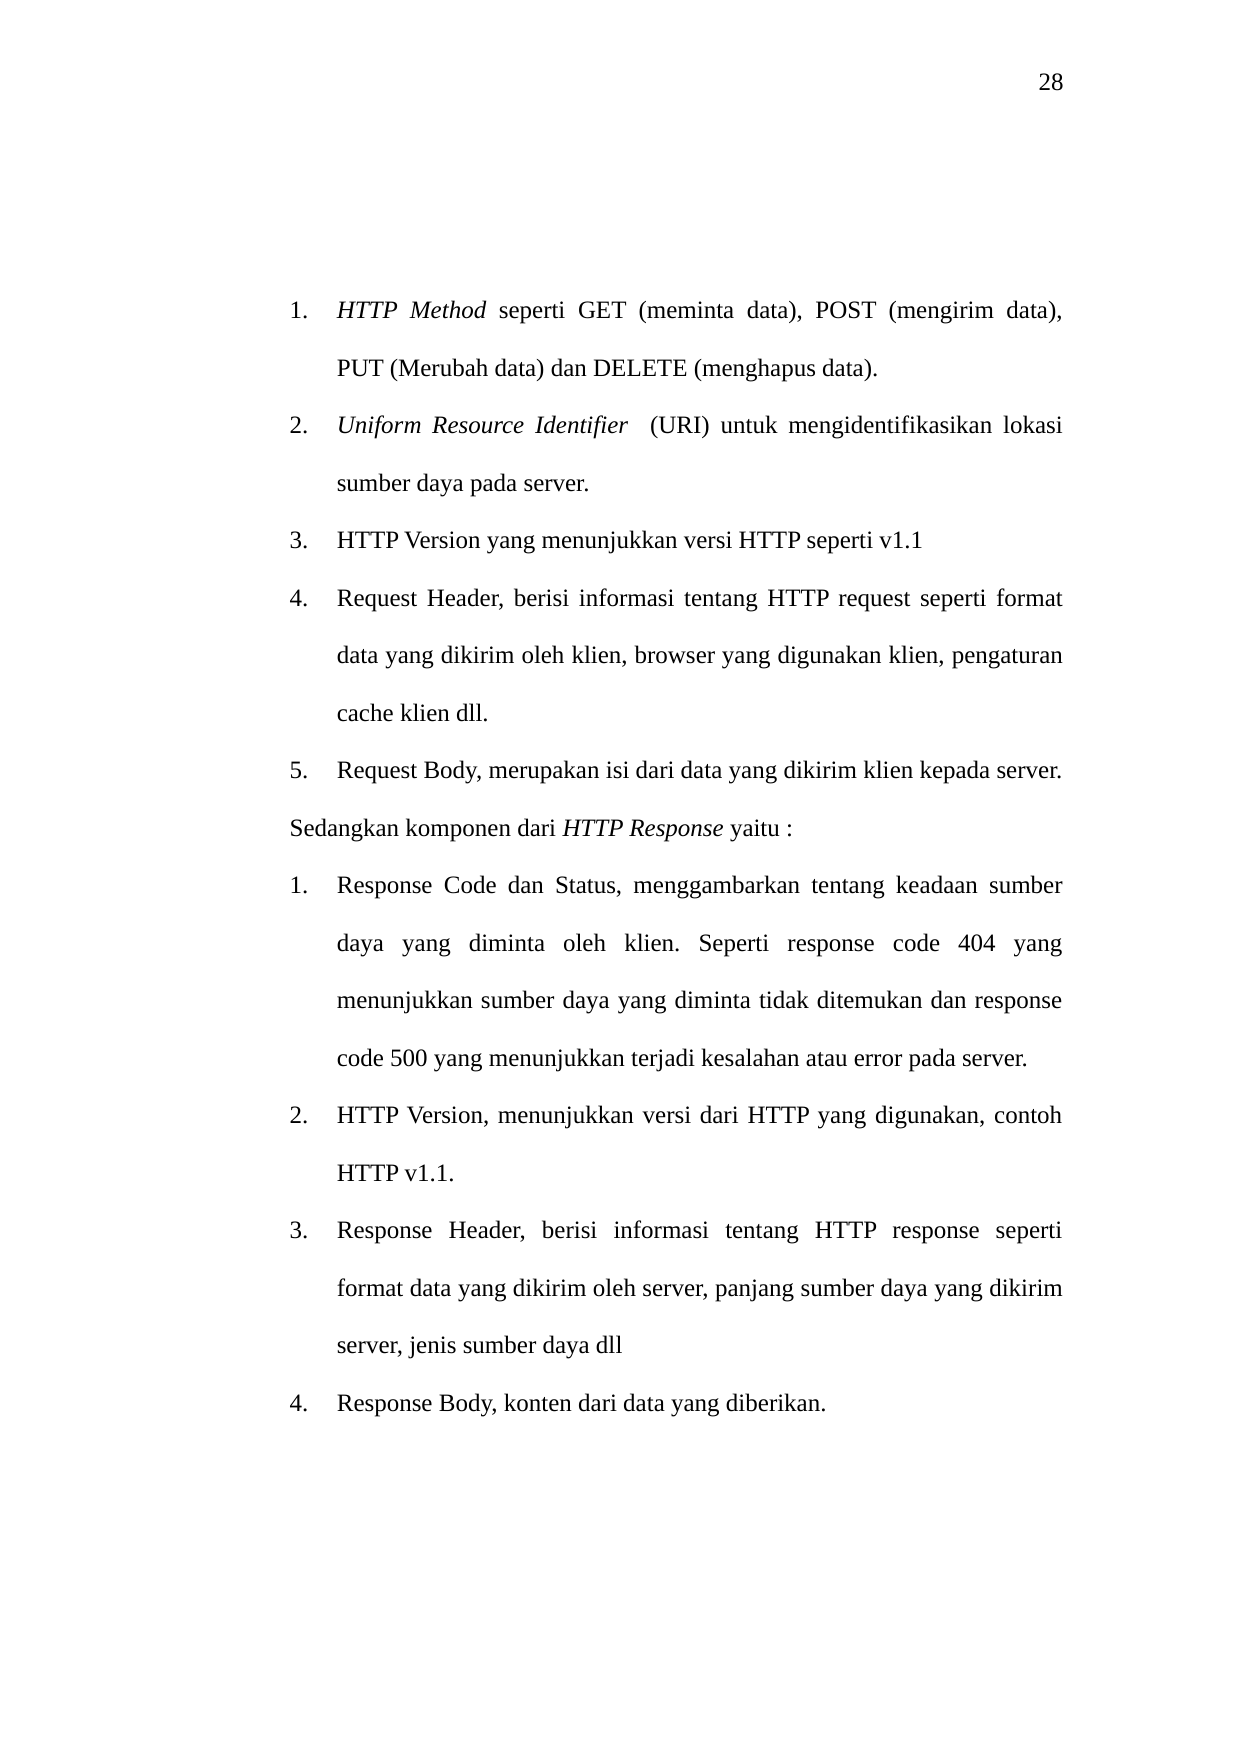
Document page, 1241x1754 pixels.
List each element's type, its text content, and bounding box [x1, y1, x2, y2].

list Response Header, berisi informasi tentang HTTP response seperti format data yang dikirim oleh server, panjang sumber daya yang dikirim server, jenis sumber daya dll [289, 1215, 1063, 1359]
list HTTP Version yang menunjukkan versi HTTP seperti v1.1 [289, 525, 1063, 554]
list Response Body, konten dari data yang diberikan. [289, 1388, 1063, 1417]
text Sedangkan komponen dari HTTP Response yaitu : [236, 813, 1063, 842]
list Response Code dan Status, menggambarkan tentang keadaan sumber daya yang diminta oleh klien. Seperti response code 404 yang menunjukkan sumber daya yang diminta tidak ditemukan dan response code 500 yang menunjukkan terjadi kesalahan atau error pada server. [289, 870, 1063, 1072]
list Request Body, merupakan isi dari data yang dikirim klien kepada server. [289, 755, 1063, 784]
list Request Header, berisi informasi tentang HTTP request seperti format data yang dikirim oleh klien, browser yang digunakan klien, pengaturan cache klien dll. [289, 583, 1063, 727]
list HTTP Method seperti GET (meminta data), POST (mengirim data), PUT (Merubah data) dan DELETE (menghapus data). [289, 295, 1063, 382]
list HTTP Version, menunjukkan versi dari HTTP yang digunakan, contoh HTTP v1.1. [289, 1100, 1063, 1187]
list Uniform Resource Identifier (URI) untuk mengidentifikasikan lokasi sumber daya pada server. [289, 410, 1063, 497]
